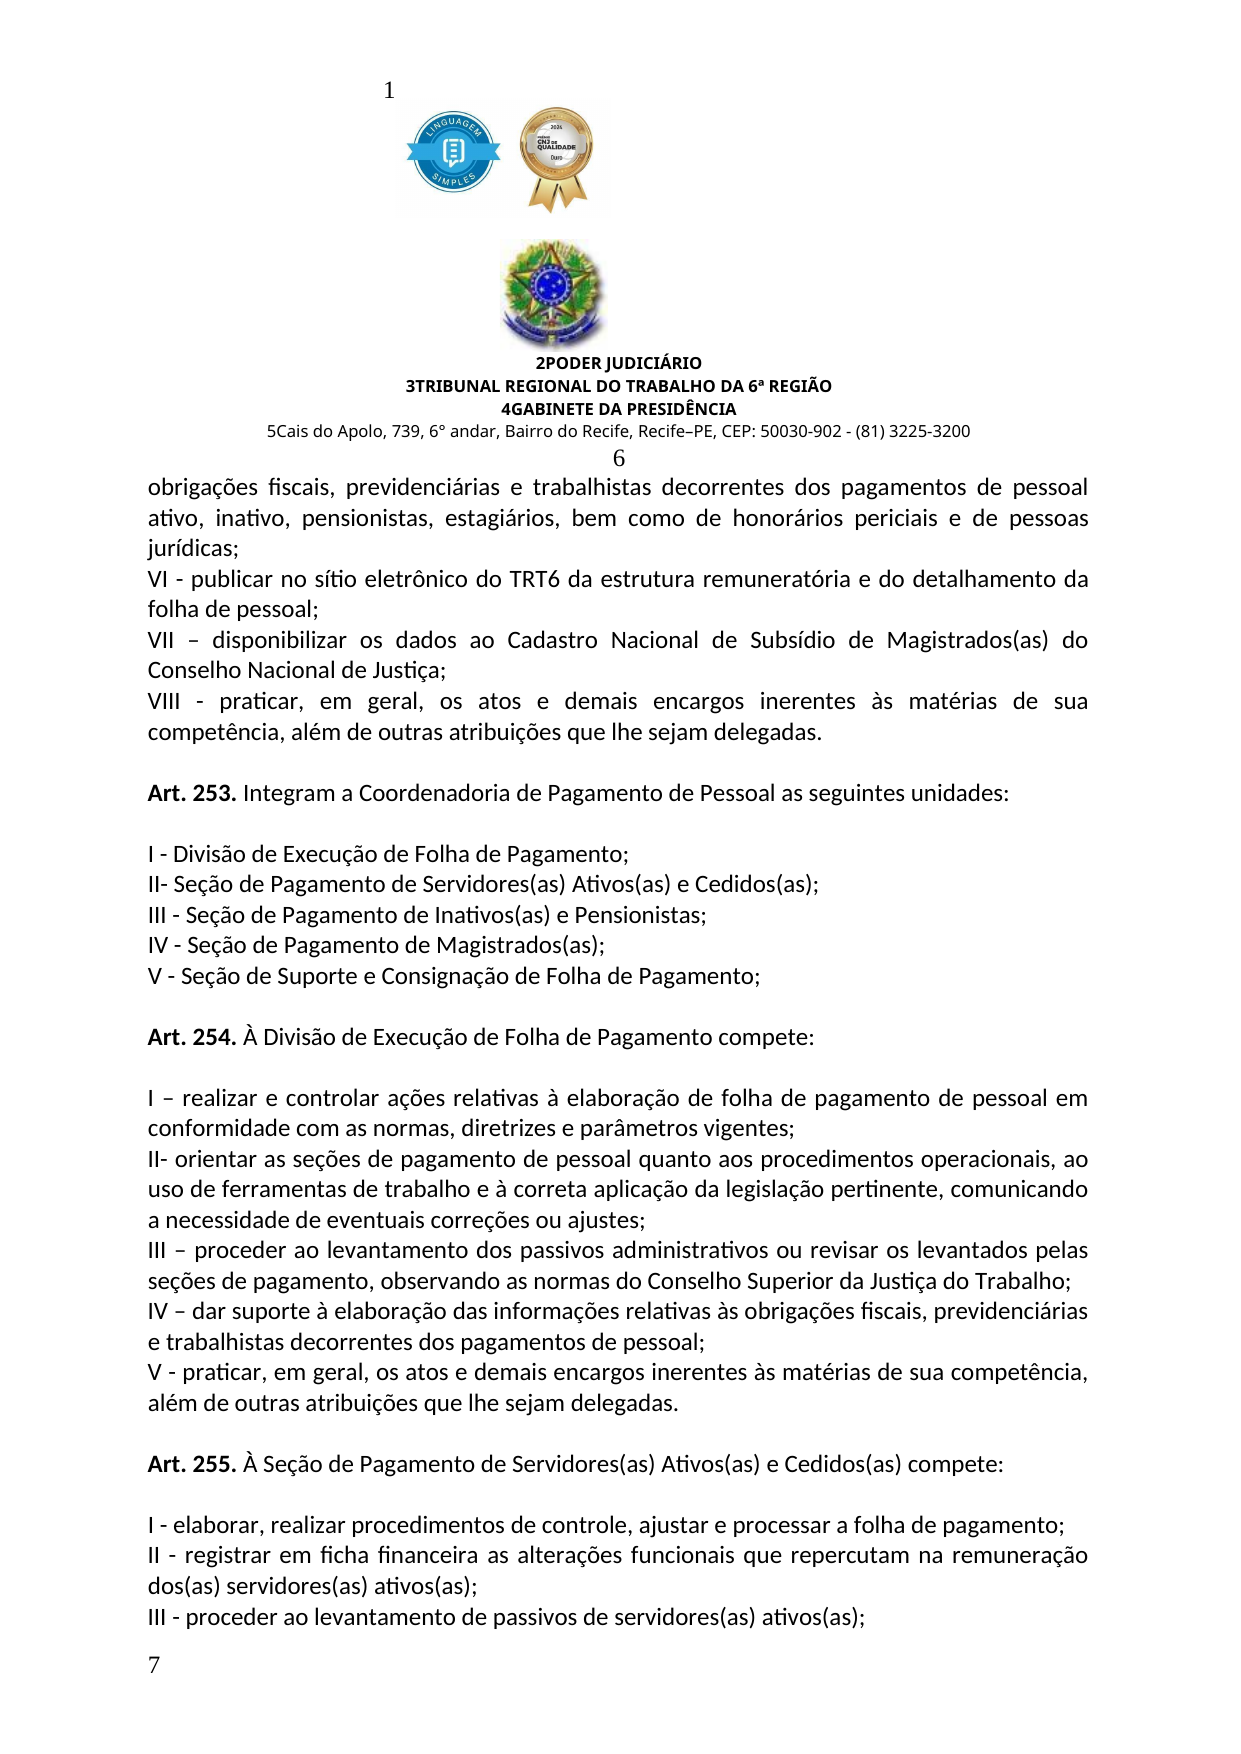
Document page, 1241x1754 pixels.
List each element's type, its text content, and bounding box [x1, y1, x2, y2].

text III – proceder ao levantamento dos passivos administrativos ou revisar os levantados pelas seções de pagamento, observando as normas do Conselho Superior da Justiça do Trabalho; [147, 1234, 1090, 1296]
text II- orientar as seções de pagamento de pessoal quanto aos procedimentos operacionais, ao uso de ferramentas de trabalho e à correta aplicação da legislação pertinente, comunicando a necessidade de eventuais correções ou ajustes; [147, 1143, 1090, 1234]
text IV - Seção de Pagamento de Magistrados(as); [148, 929, 1090, 960]
text Art. 253. Integram a Coordenadoria de Pagamento de Pessoal as seguintes unidades: [147, 777, 1090, 807]
text I – realizar e controlar ações relativas à elaboração de folha de pagamento de pessoal em conformidade com as normas, diretrizes e parâmetros vigentes; [147, 1082, 1090, 1143]
text II- Seção de Pagamento de Servidores(as) Ativos(as) e Cedidos(as); [148, 868, 1090, 899]
text V - Seção de Suporte e Consignação de Folha de Pagamento; [148, 960, 1090, 990]
text IV – dar suporte à elaboração das informações relativas às obrigações fiscais, previdenciárias e trabalhistas decorrentes dos pagamentos de pessoal; [147, 1296, 1090, 1357]
text VIII - praticar, em geral, os atos e demais encargos inerentes às matérias de sua competência, além de outras atribuições que lhe sejam delegadas. [147, 685, 1090, 746]
text Art. 255. À Seção de Pagamento de Servidores(as) Ativos(as) e Cedidos(as) compete: [147, 1448, 1090, 1479]
text III - Seção de Pagamento de Inativos(as) e Pensionistas; [148, 899, 1090, 929]
text II - registrar em ficha financeira as alterações funcionais que repercutam na remuneração dos(as) servidores(as) ativos(as); [147, 1540, 1090, 1601]
text I - Divisão de Execução de Folha de Pagamento; [148, 838, 1090, 868]
text V - praticar, em geral, os atos e demais encargos inerentes às matérias de sua competência, além de outras atribuições que lhe sejam delegadas. [147, 1357, 1090, 1418]
text obrigações fiscais, previdenciárias e trabalhistas decorrentes dos pagamentos de pessoal ativo, inativo, pensionistas, estagiários, bem como de honorários periciais e de pessoas jurídicas; [147, 471, 1090, 563]
text I - elaborar, realizar procedimentos de controle, ajustar e processar a folha de pagamento; [148, 1509, 1090, 1540]
text VII – disponibilizar os dados ao Cadastro Nacional de Subsídio de Magistrados(as) do Conselho Nacional de Justiça; [147, 624, 1090, 685]
text Art. 254. À Divisão de Execução de Folha de Pagamento compete: [147, 1021, 1090, 1051]
text III - proceder ao levantamento de passivos de servidores(as) ativos(as); [147, 1601, 1090, 1631]
text VI - publicar no sítio eletrônico do TRT6 da estrutura remuneratória e do detalhamento da folha de pessoal; [147, 563, 1090, 624]
